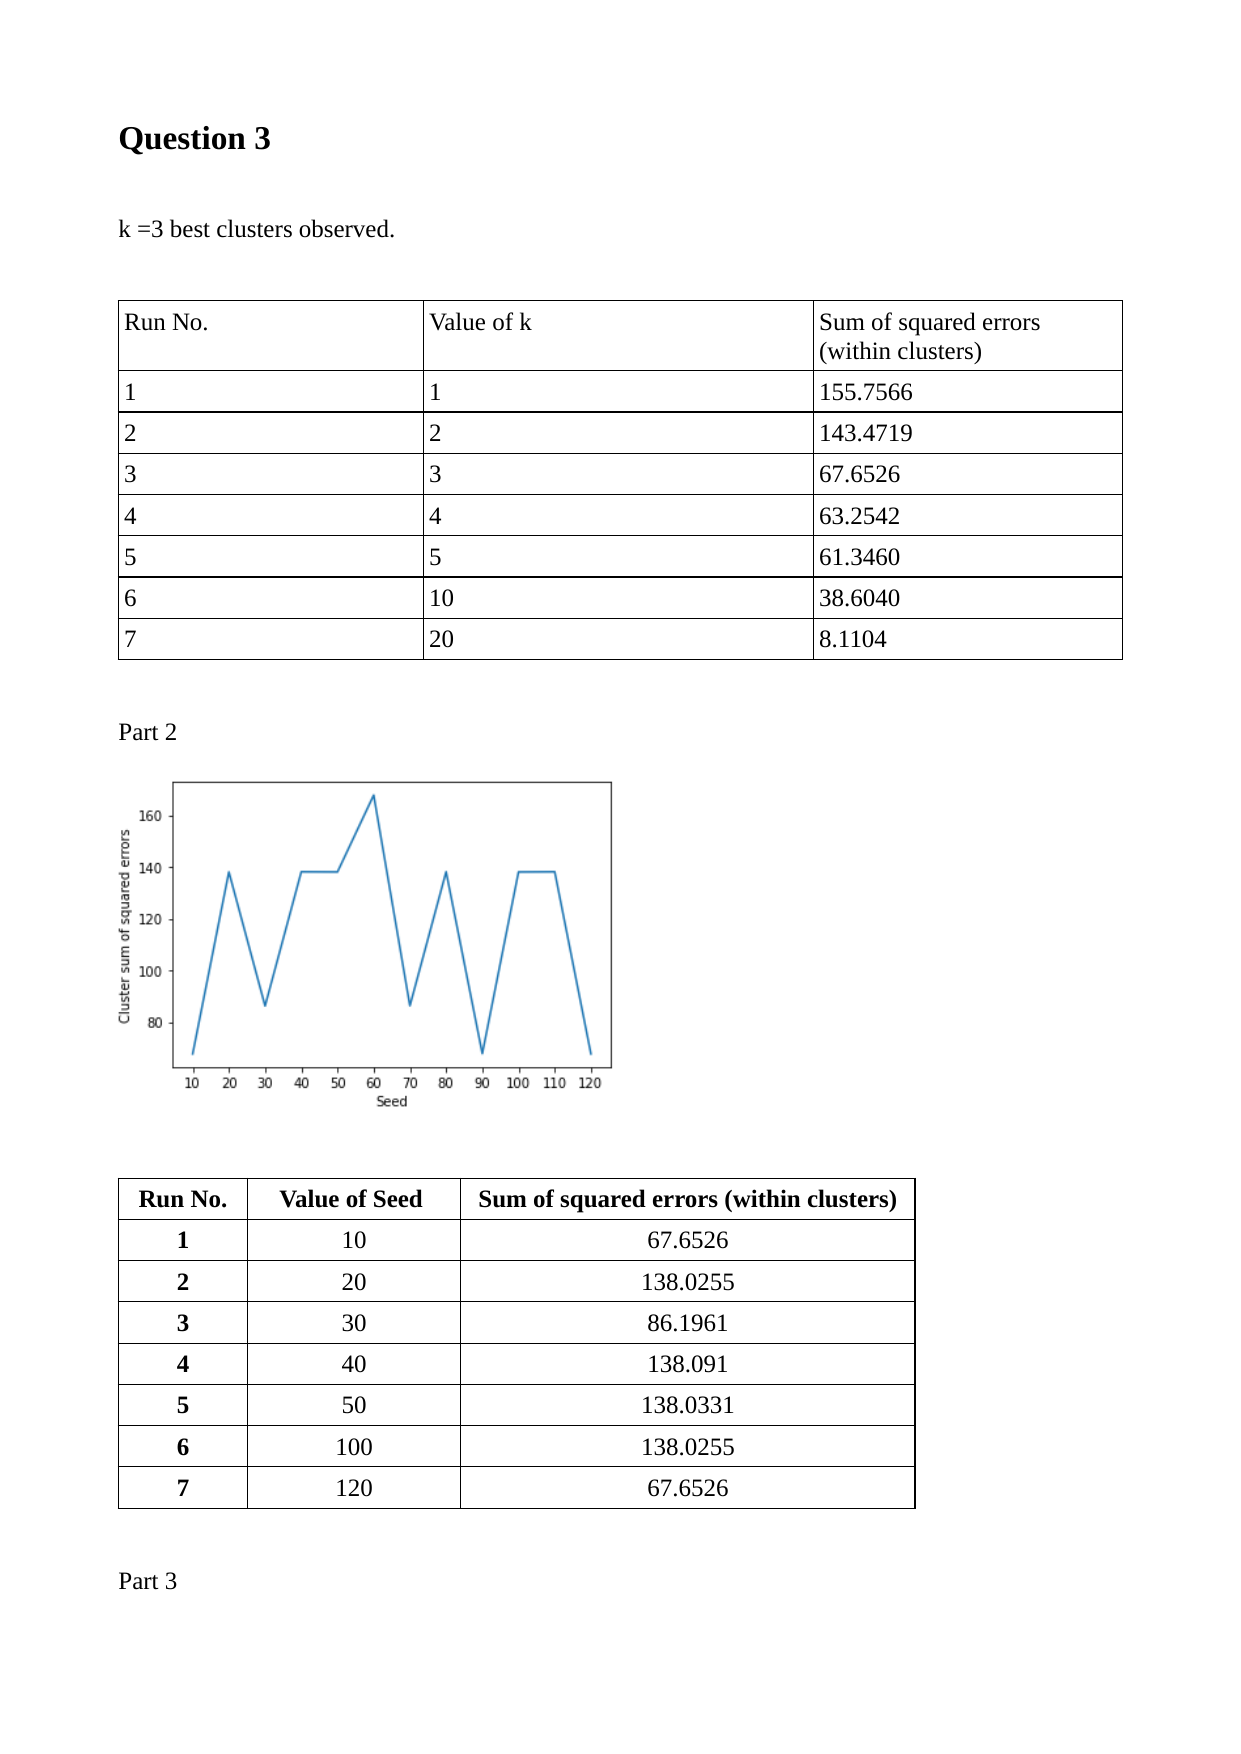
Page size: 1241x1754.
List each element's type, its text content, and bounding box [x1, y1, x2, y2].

table_cell 2 [424, 413, 813, 453]
table_cell 63.2542 [814, 495, 1122, 535]
table_cell 155.7566 [814, 371, 1122, 411]
picture [111, 774, 620, 1117]
table_cell 38.6040 [814, 578, 1122, 618]
table_cell 50 [248, 1385, 460, 1425]
table_cell 20 [424, 619, 813, 659]
table_cell 138.091 [461, 1344, 914, 1384]
table_cell 61.3460 [814, 536, 1122, 576]
table_cell 6 [119, 578, 423, 618]
table_cell 7 [119, 1467, 247, 1507]
table_cell 5 [424, 536, 813, 576]
table_cell 138.0255 [461, 1426, 914, 1466]
table_cell 120 [248, 1467, 460, 1507]
table_cell 1 [119, 371, 423, 411]
table_cell 1 [119, 1220, 247, 1260]
table_cell 6 [119, 1426, 247, 1466]
table_cell 100 [248, 1426, 460, 1466]
text Part 3 [118, 1566, 1122, 1595]
table_cell 67.6526 [461, 1220, 914, 1260]
table_header Sum of squared errors (within clusters) [461, 1179, 914, 1219]
text Part 2 [118, 717, 1122, 746]
table_cell 1 [424, 371, 813, 411]
table_cell 2 [119, 413, 423, 453]
text k =3 best clusters observed. [118, 214, 1122, 243]
table_cell 86.1961 [461, 1302, 914, 1342]
table_cell 5 [119, 1385, 247, 1425]
table_header Run No. [119, 301, 423, 370]
table_cell 3 [119, 454, 423, 494]
table_cell 7 [119, 619, 423, 659]
table_cell 8.1104 [814, 619, 1122, 659]
table_cell 10 [248, 1220, 460, 1260]
table_cell 138.0255 [461, 1261, 914, 1301]
table_cell 4 [424, 495, 813, 535]
table_cell 4 [119, 495, 423, 535]
table_cell 138.0331 [461, 1385, 914, 1425]
table_cell 30 [248, 1302, 460, 1342]
table_cell 3 [119, 1302, 247, 1342]
table_cell 67.6526 [814, 454, 1122, 494]
table_cell 20 [248, 1261, 460, 1301]
table_header Value of Seed [248, 1179, 460, 1219]
table_cell 3 [424, 454, 813, 494]
table_header Sum of squared errors (within clusters) [814, 301, 1122, 370]
table_cell 2 [119, 1261, 247, 1301]
table_cell 5 [119, 536, 423, 576]
table_header Value of k [424, 301, 813, 370]
table_header Run No. [119, 1179, 247, 1219]
table_cell 10 [424, 578, 813, 618]
table_cell 143.4719 [814, 413, 1122, 453]
table_cell 40 [248, 1344, 460, 1384]
table_cell 67.6526 [461, 1467, 914, 1507]
text Question 3 [118, 118, 1122, 156]
table_cell 4 [119, 1344, 247, 1384]
